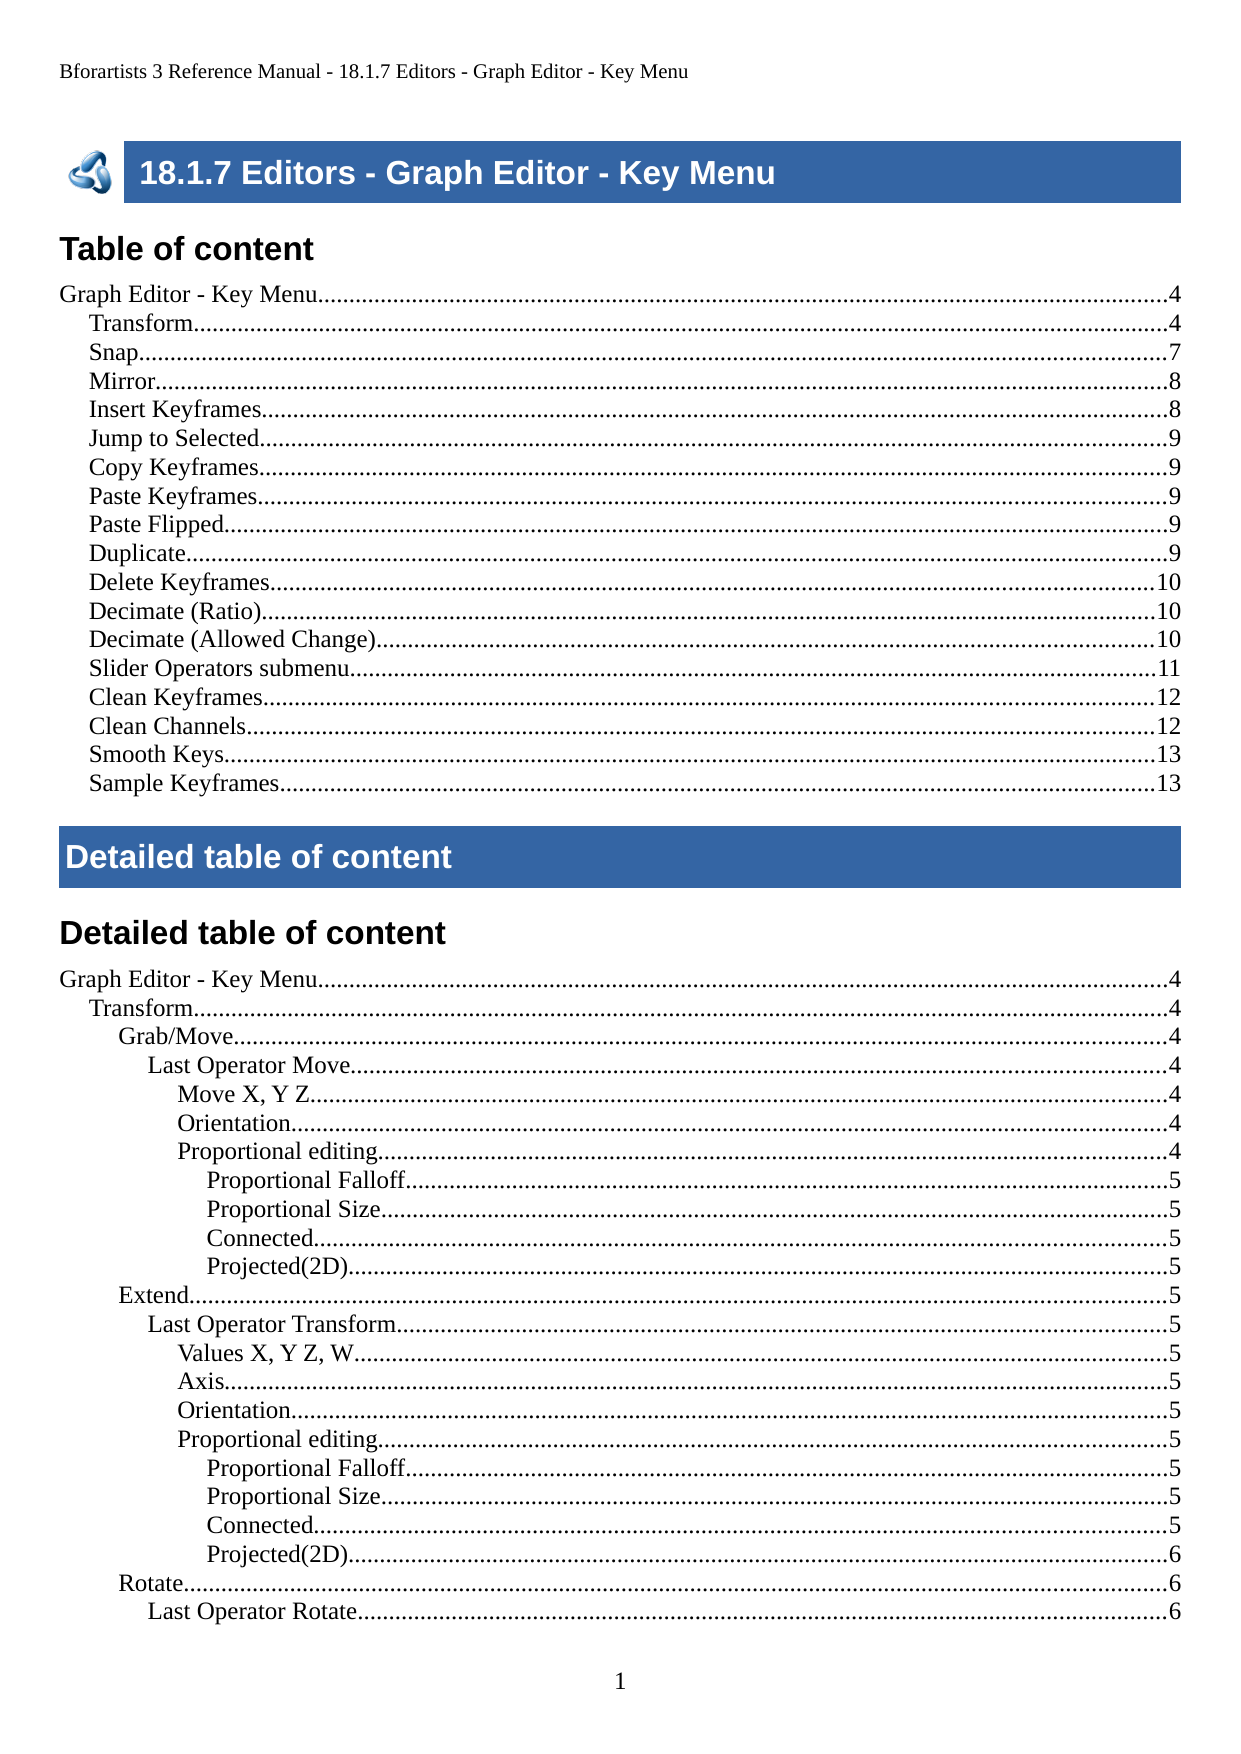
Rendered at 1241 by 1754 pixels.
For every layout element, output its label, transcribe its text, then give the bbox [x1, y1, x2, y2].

text Move X, Y Z 4 [177, 1079, 1181, 1108]
text Delete Keyframes 10 [88, 567, 1181, 596]
text Values X, Y Z, W 5 [177, 1338, 1181, 1366]
text Paste Flipped 9 [88, 509, 1181, 538]
text Grab/Move 4 [118, 1021, 1181, 1050]
text Graph Editor - Key Menu 4 [59, 279, 1181, 308]
text Last Operator Rotate 6 [147, 1596, 1181, 1625]
text Orientation 5 [177, 1395, 1181, 1424]
text Axis 5 [177, 1366, 1181, 1395]
text Clean Keyframes 12 [88, 682, 1181, 711]
text Last Operator Transform 5 [147, 1309, 1181, 1338]
text Projected(2D) 5 [206, 1251, 1181, 1280]
text Insert Keyframes 8 [88, 394, 1181, 423]
subtitle Table of content [59, 228, 1181, 267]
text Connected 5 [206, 1223, 1181, 1251]
text Snap 7 [88, 337, 1181, 366]
table_header [59, 141, 124, 203]
text Proportional editing 4 [177, 1136, 1181, 1165]
text Extend 5 [118, 1280, 1181, 1309]
text Transform 4 [88, 308, 1181, 337]
text Proportional Falloff 5 [206, 1165, 1181, 1194]
text Decimate (Allowed Change) 10 [88, 624, 1181, 653]
text Orientation 4 [177, 1108, 1181, 1136]
text Proportional Size 5 [206, 1194, 1181, 1223]
subtitle Detailed table of content [59, 913, 1181, 951]
text Clean Channels 12 [88, 711, 1181, 739]
text Projected(2D) 6 [206, 1539, 1181, 1568]
text Smooth Keys 13 [88, 739, 1181, 768]
text Paste Keyframes 9 [88, 481, 1181, 509]
text Transform 4 [88, 993, 1181, 1021]
table_header Detailed table of content [59, 826, 1181, 888]
text Last Operator Move 4 [147, 1050, 1181, 1079]
text Slider Operators submenu 11 [88, 653, 1181, 682]
text Decimate (Ratio) 10 [88, 596, 1181, 624]
text Proportional Falloff 5 [206, 1453, 1181, 1481]
picture [65, 147, 114, 197]
text Rotate 6 [118, 1568, 1181, 1596]
text Mirror 8 [88, 366, 1181, 394]
text Graph Editor - Key Menu 4 [59, 964, 1181, 993]
text Connected 5 [206, 1510, 1181, 1539]
text Copy Keyframes 9 [88, 452, 1181, 481]
text Proportional editing 5 [177, 1424, 1181, 1453]
text Duplicate 9 [88, 538, 1181, 567]
text Sample Keyframes 13 [88, 768, 1181, 797]
text Jump to Selected 9 [88, 423, 1181, 452]
table_header 18.1.7 Editors - Graph Editor - Key Menu [124, 141, 1181, 203]
text Proportional Size 5 [206, 1481, 1181, 1510]
